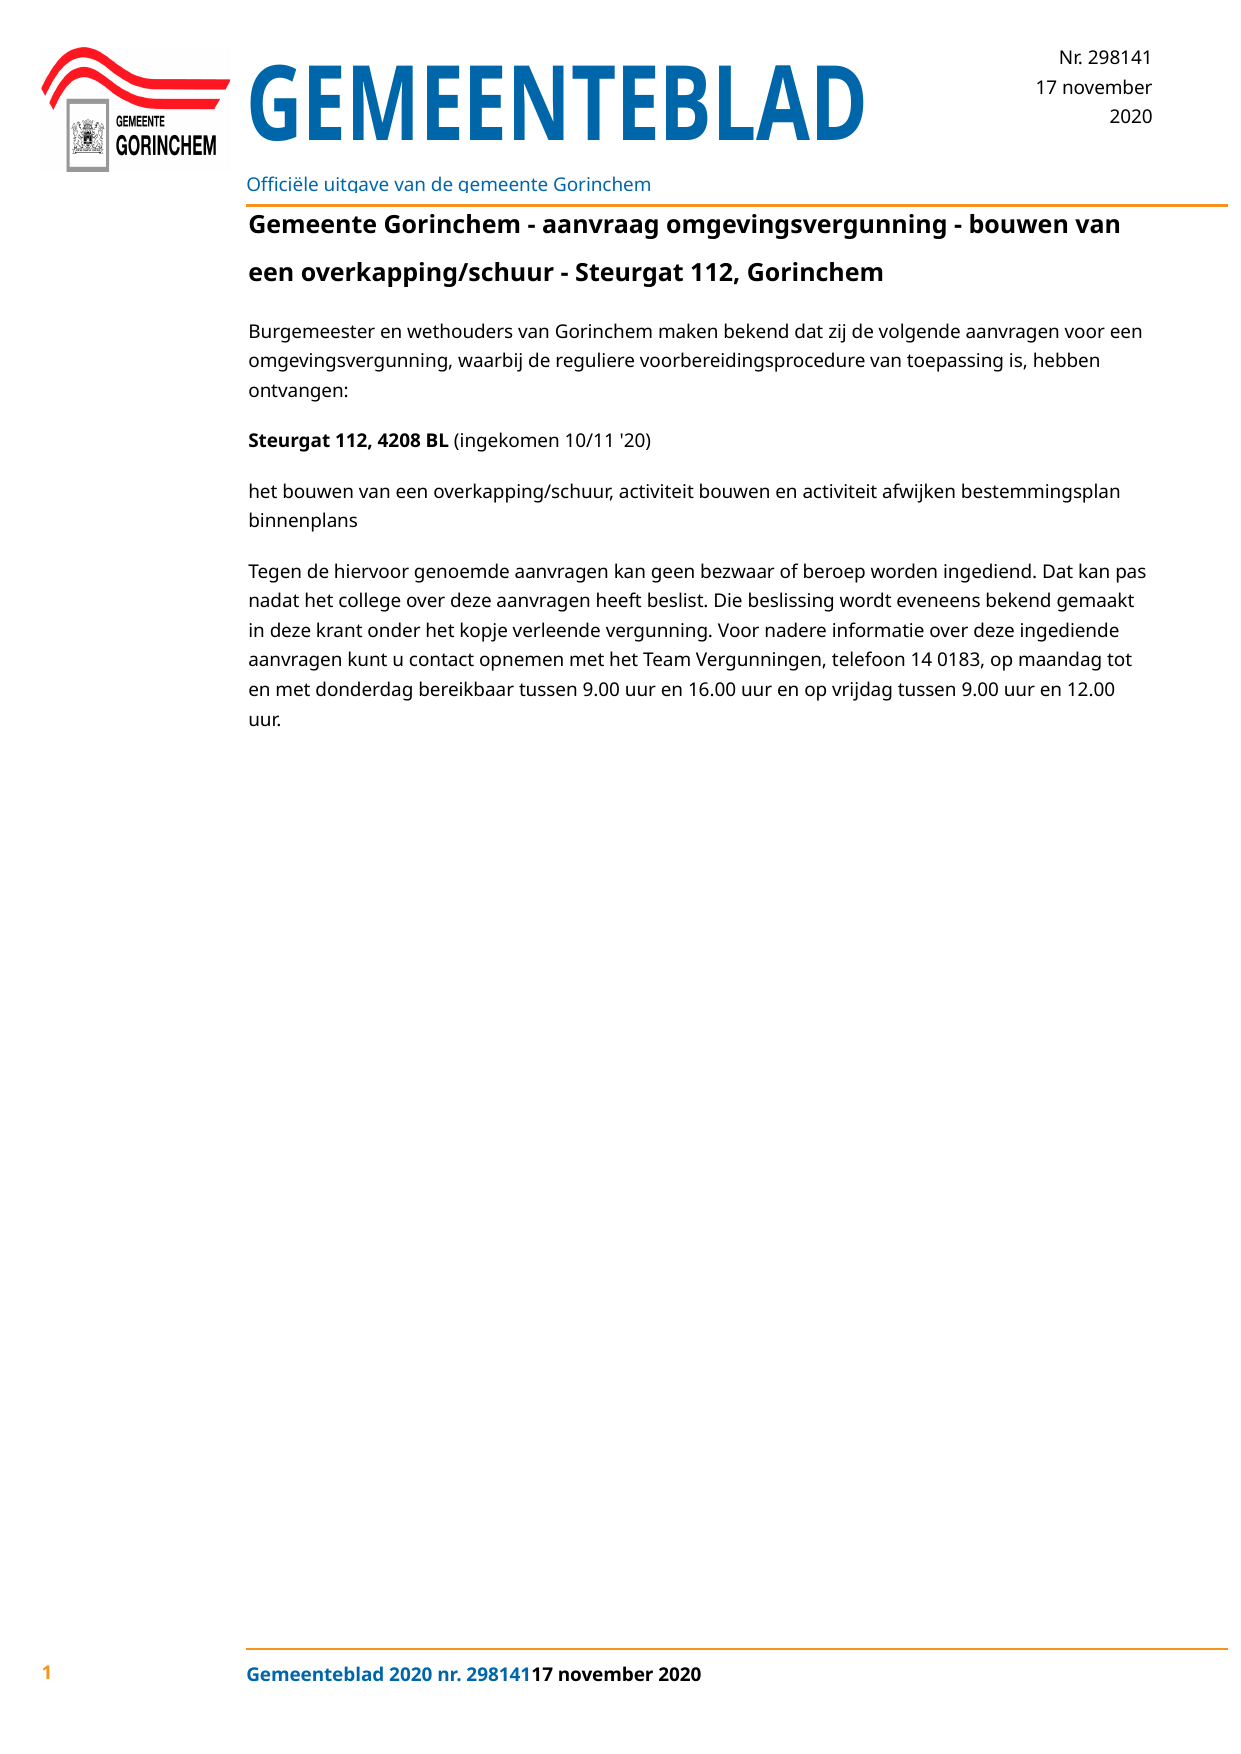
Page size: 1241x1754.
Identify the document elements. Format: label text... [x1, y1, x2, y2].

text Gemeente Gorinchem - aanvraag omgevingsvergunning - bouwen van een overkapping/schuur - Steurgat 112, Gorinchem [248, 207, 1152, 288]
picture [41, 47, 231, 172]
text het bouwen van een overkapping/schuur, activiteit bouwen en activiteit afwijken bestemmingsplan binnenplans [248, 478, 1152, 533]
text Burgemeester en wethouders van Gorinchem maken bekend dat zij de volgende aanvragen voor een omgevingsvergunning, waarbij de reguliere voorbereidingsprocedure van toepassing is, hebben ontvangen: [248, 318, 1152, 403]
text Tegen de hiervoor genoemde aanvragen kan geen bezwaar of beroep worden ingediend. Dat kan pas nadat het college over deze aanvragen heeft beslist. Die beslissing wordt eveneens bekend gemaakt in deze krant onder het kopje verleende vergunning. Voor nadere informatie over deze ingediende aanvragen kunt u contact opnemen met het Team Vergunningen, telefoon 14 0183, op maandag tot en met donderdag bereikbaar tussen 9.00 uur en 16.00 uur en op vrijdag tussen 9.00 uur en 12.00 uur. [248, 558, 1152, 732]
text Steurgat 112, 4208 BL (ingekomen 10/11 '20) [248, 427, 1152, 453]
